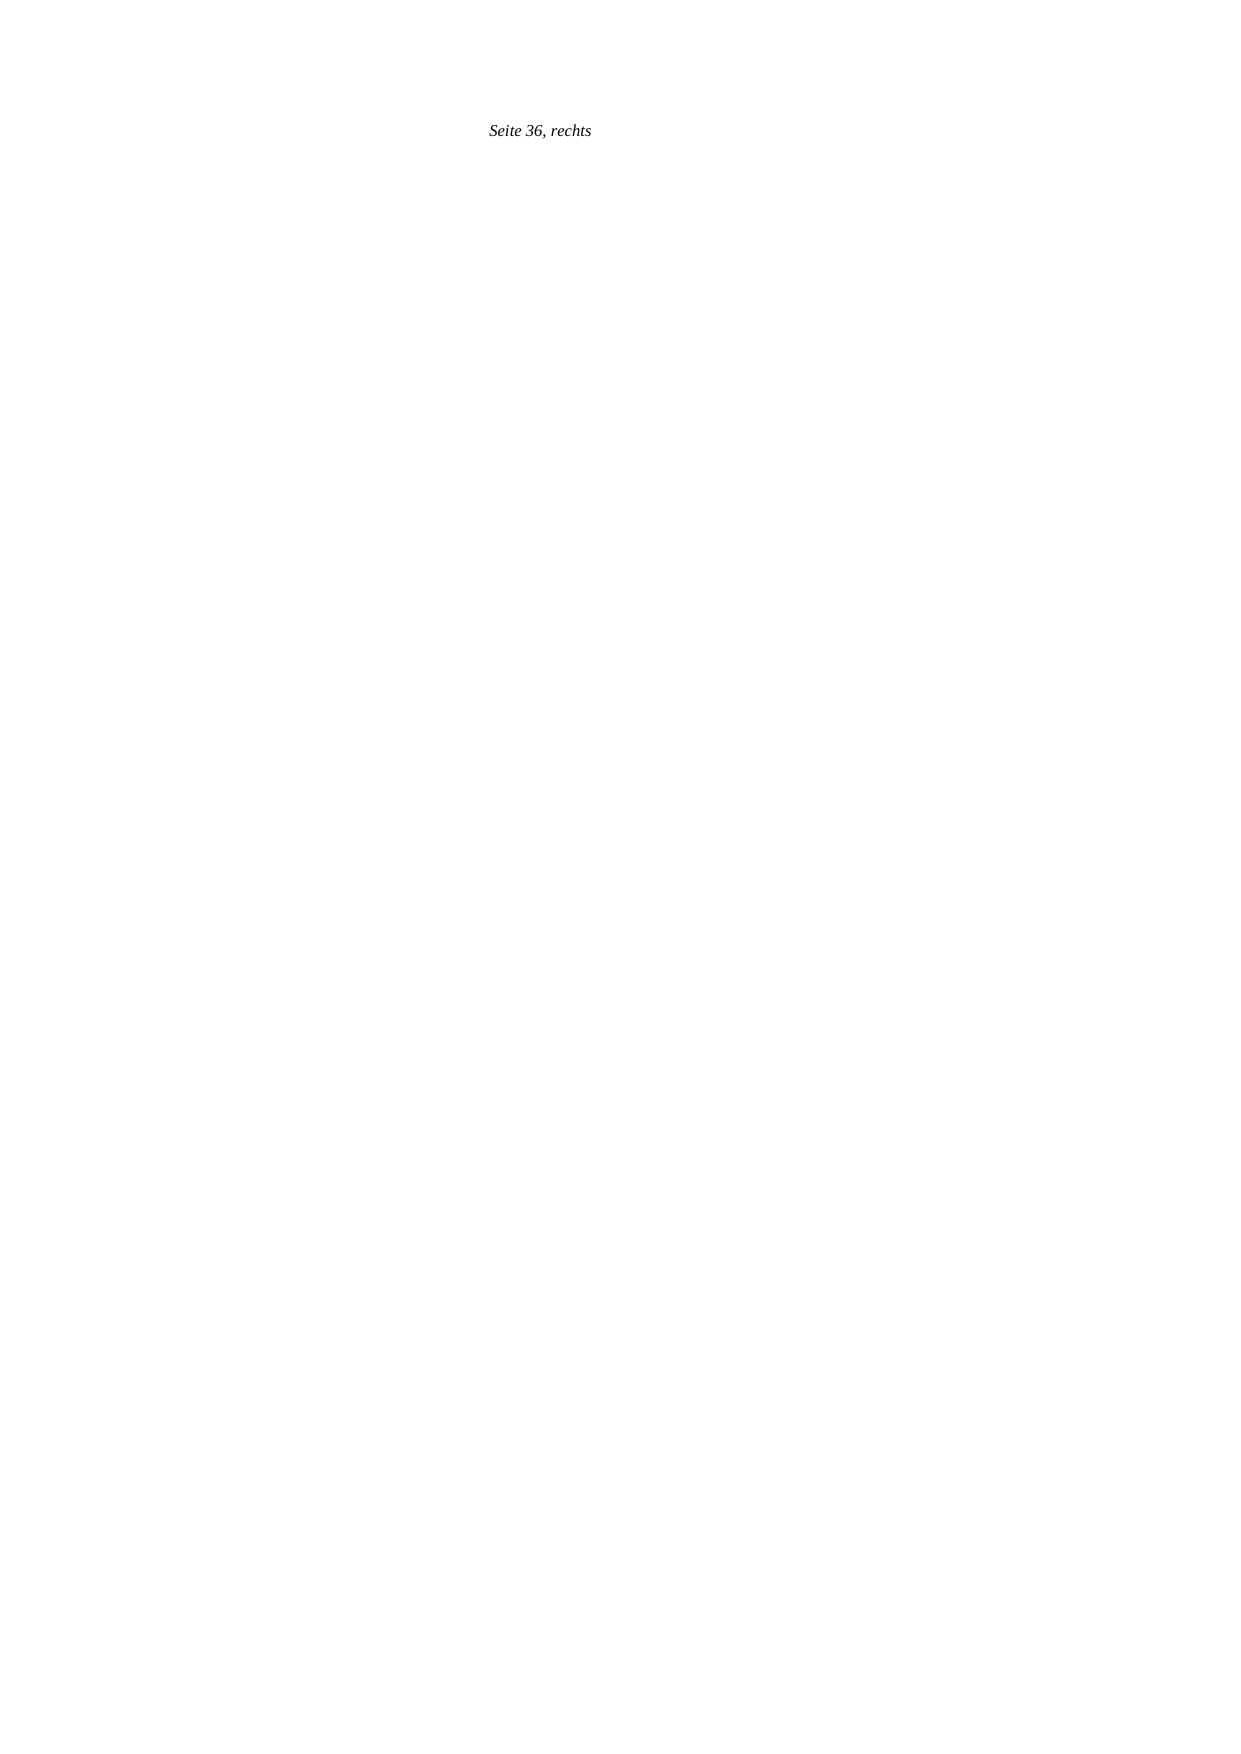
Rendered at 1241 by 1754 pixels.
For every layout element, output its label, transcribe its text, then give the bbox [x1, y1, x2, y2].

text Seite 36, rechts [231, 121, 593, 140]
